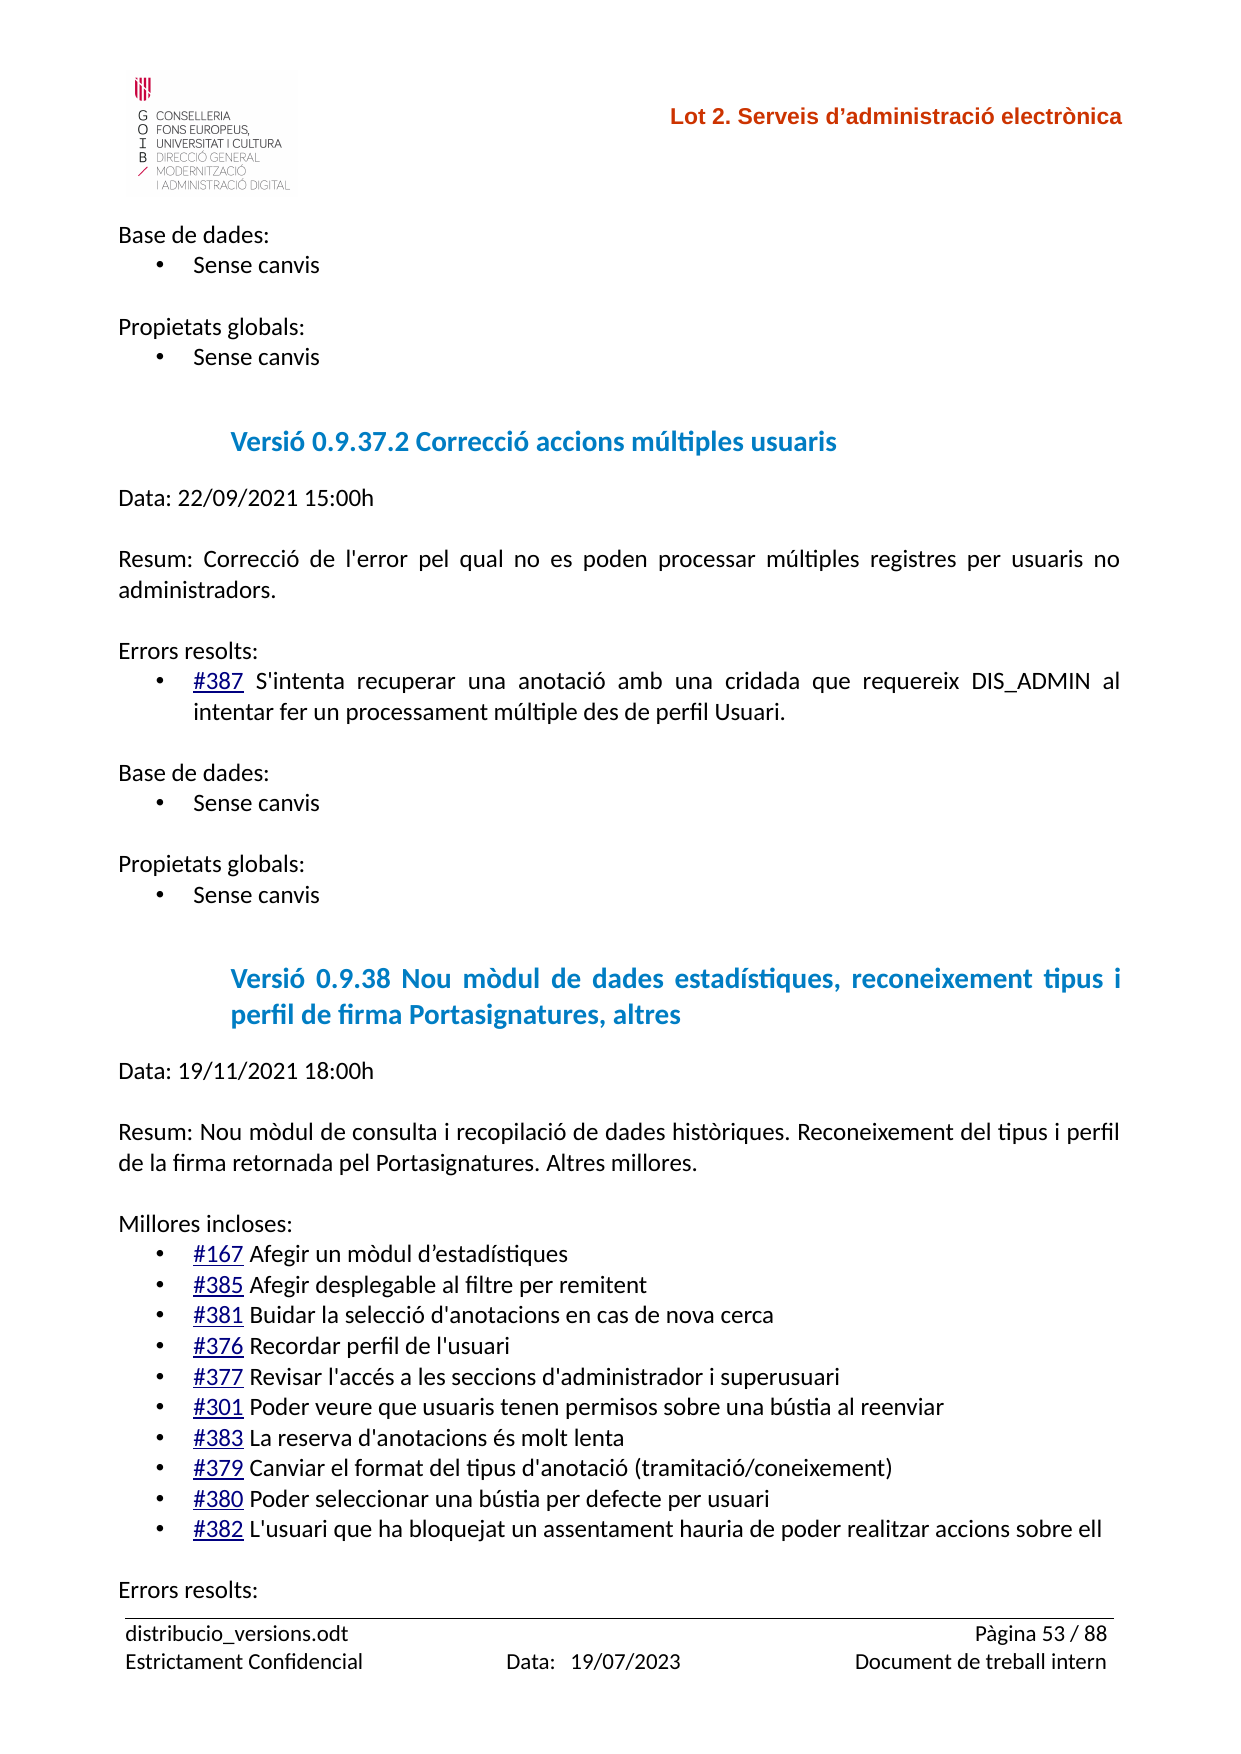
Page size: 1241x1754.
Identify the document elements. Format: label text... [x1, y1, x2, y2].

list #377 Revisar l'accés a les seccions d'administrador i superusuari [156, 1361, 1122, 1391]
text Errors resolts: [118, 635, 1122, 665]
text Resum: Nou mòdul de consulta i recopilació de dades històriques. Reconeixement del tipus i perfil de la firma retornada pel Portasignatures. Altres millores. [118, 1117, 1122, 1178]
text Propietats globals: [118, 848, 1122, 879]
list #376 Recordar perfil de l'usuari [156, 1330, 1122, 1361]
text Resum: Correcció de l'error pel qual no es poden processar múltiples registres per usuaris no administradors. [118, 543, 1122, 604]
list Sense canvis [156, 341, 1122, 372]
subtitle Versió 0.9.37.2 Correcció accions múltiples usuaris [153, 423, 1122, 458]
text Base de dades: [118, 219, 1122, 250]
list #383 La reserva d'anotacions és molt lenta [156, 1422, 1122, 1452]
text Propietats globals: [118, 311, 1122, 341]
list #167 Afegir un mòdul d’estadístiques [156, 1239, 1122, 1269]
list #387 S'intenta recuperar una anotació amb una cridada que requereix DIS_ADMIN al intentar fer un processament múltiple des de perfil Usuari. [156, 665, 1122, 726]
list #385 Afegir desplegable al filtre per remitent [156, 1269, 1122, 1300]
text Errors resolts: [118, 1574, 1122, 1605]
list Sense canvis [156, 250, 1122, 280]
list #301 Poder veure que usuaris tenen permisos sobre una bústia al reenviar [156, 1391, 1122, 1422]
list #380 Poder seleccionar una bústia per defecte per usuari [156, 1483, 1122, 1513]
list #379 Canviar el format del tipus d'anotació (tramitació/coneixement) [156, 1452, 1122, 1483]
list #381 Buidar la selecció d'anotacions en cas de nova cerca [156, 1300, 1122, 1330]
picture [126, 70, 299, 197]
text Base de dades: [118, 757, 1122, 787]
subtitle Versió 0.9.38 Nou mòdul de dades estadístiques, reconeixement tipus i perfil de firma Portasignatures, altres [153, 961, 1122, 1032]
list Sense canvis [156, 879, 1122, 909]
text Data: 19/11/2021 18:00h [118, 1056, 1122, 1086]
list #382 L'usuari que ha bloquejat un assentament hauria de poder realitzar accions sobre ell [156, 1513, 1122, 1544]
text Data: 22/09/2021 15:00h [118, 482, 1122, 513]
text Millores incloses: [118, 1208, 1122, 1239]
list Sense canvis [156, 787, 1122, 818]
